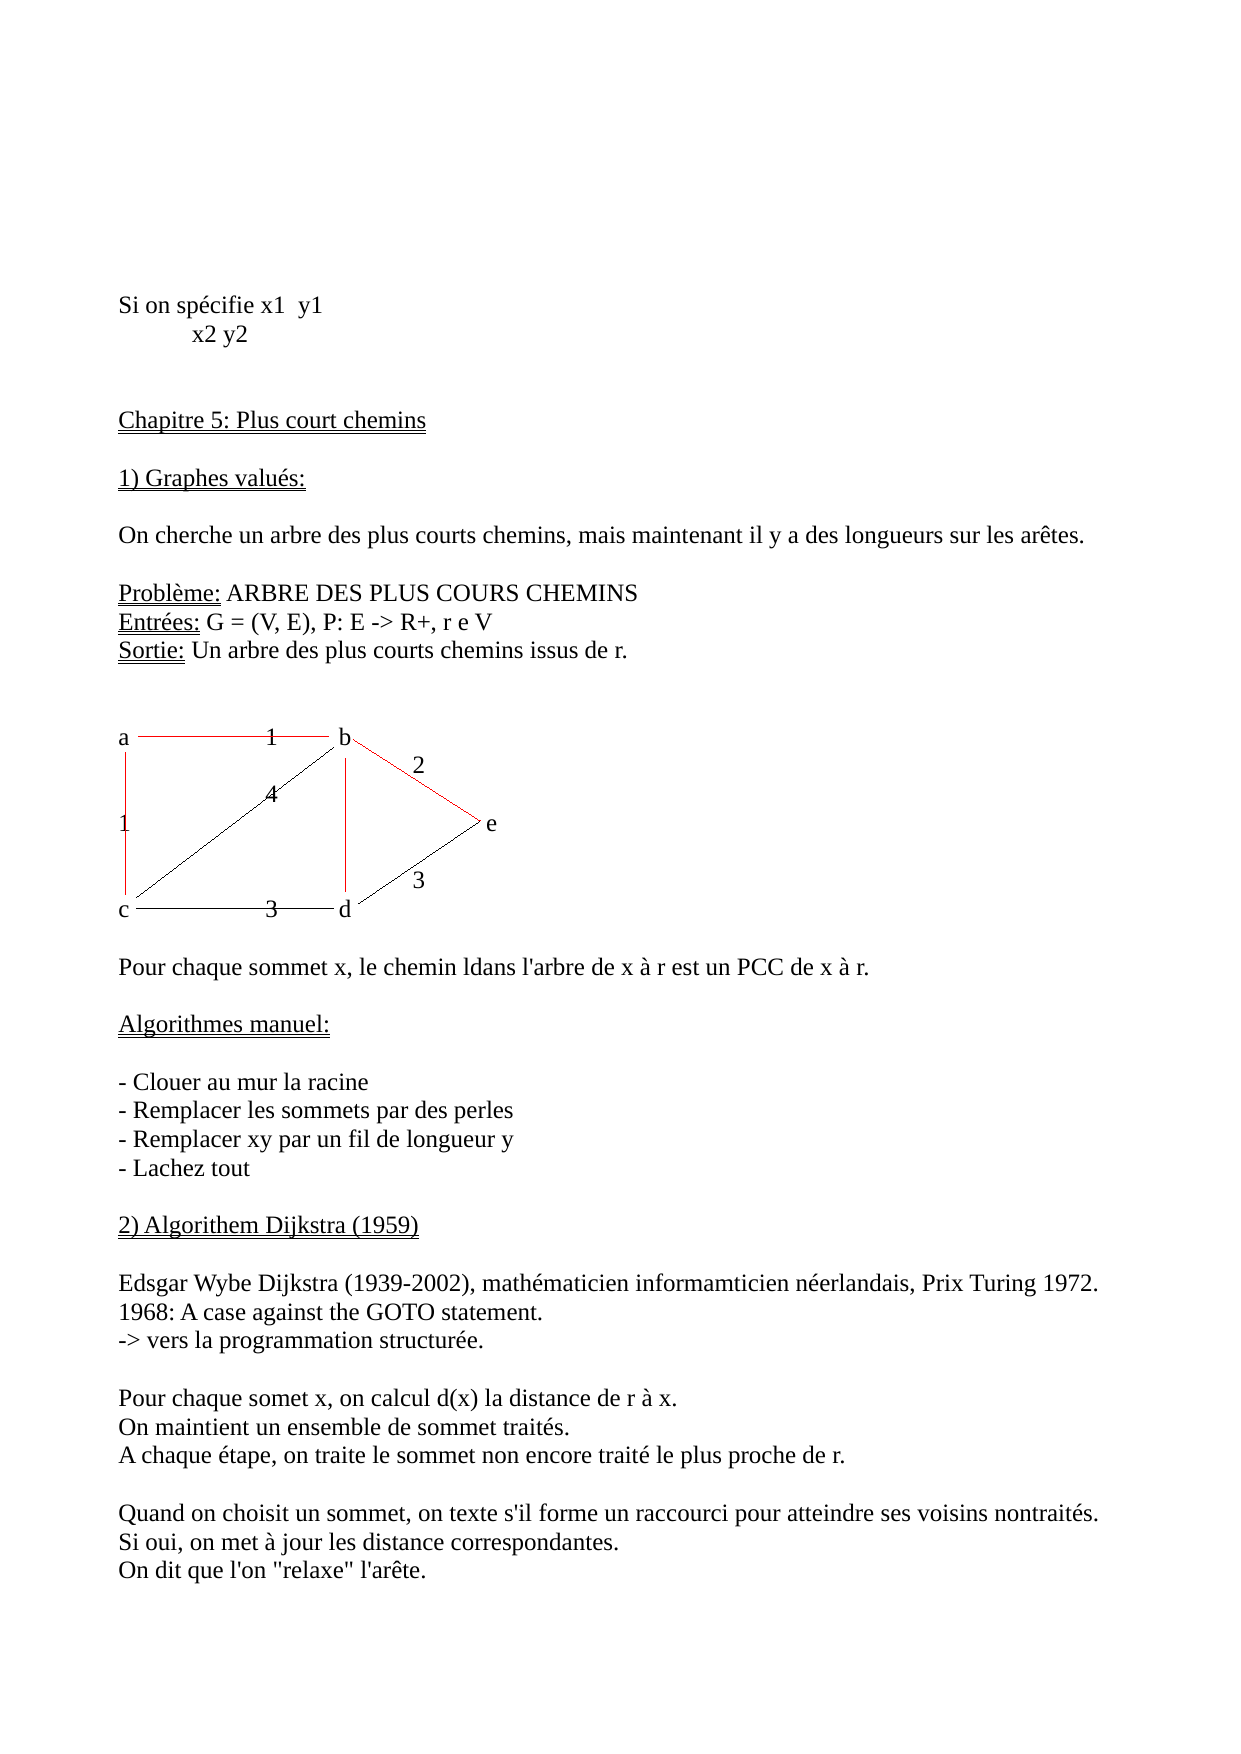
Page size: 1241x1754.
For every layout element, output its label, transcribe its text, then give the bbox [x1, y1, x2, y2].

text A chaque étape, on traite le sommet non encore traité le plus proche de r. [118, 1441, 1122, 1469]
text Pour chaque sommet x, le chemin ldans l'arbre de x à r est un PCC de x à r. [118, 952, 1122, 981]
text 1) Graphes valués: [118, 463, 1122, 492]
text 2) Algorithem Dijkstra (1959) [118, 1211, 1122, 1239]
text x2 y2 [118, 319, 1122, 348]
text Chapitre 5: Plus court chemins [118, 406, 1122, 434]
text a 1 b [118, 722, 1122, 751]
text - Clouer au mur la racine [118, 1067, 1122, 1096]
text Quand on choisit un sommet, on texte s'il forme un raccourci pour atteindre ses voisins nontraités. Si oui, on met à jour les distance correspondantes. [118, 1498, 1122, 1556]
text Algorithmes manuel: [118, 1009, 1122, 1038]
text 1968: A case against the GOTO statement. [118, 1297, 1122, 1326]
text - Remplacer xy par un fil de longueur y [118, 1124, 1122, 1153]
text -> vers la programmation structurée. [118, 1326, 1122, 1354]
text On cherche un arbre des plus courts chemins, mais maintenant il y a des longueurs sur les arêtes. [118, 521, 1122, 549]
text Si on spécifie x1 y1 [118, 291, 1122, 319]
text Edsgar Wybe Dijkstra (1939-2002), mathématicien informamticien néerlandais, Prix Turing 1972. [118, 1268, 1122, 1297]
text [118, 866, 125, 894]
text c 3 d [118, 894, 1122, 923]
text - Lachez tout [118, 1153, 1122, 1182]
text 1 e [118, 808, 125, 837]
text - Remplacer les sommets par des perles [118, 1096, 1122, 1124]
text [118, 779, 125, 808]
text 1 e [346, 808, 1122, 837]
text Entrées: G = (V, E), P: E -> R+, r e V [118, 607, 1122, 636]
text On dit que l'on "relaxe" l'arête. [118, 1556, 1122, 1584]
text On maintient un ensemble de sommet traités. [118, 1412, 1122, 1441]
text Problème: ARBRE DES PLUS COURS CHEMINS [118, 578, 1122, 607]
text 2 [118, 751, 1122, 779]
text [346, 779, 1122, 808]
text 1 e [126, 808, 345, 837]
text Sortie: Un arbre des plus courts chemins issus de r. [118, 636, 1122, 664]
text Pour chaque somet x, on calcul d(x) la distance de r à x. [118, 1383, 1122, 1412]
text 3 [126, 866, 1122, 894]
text 4 [126, 779, 345, 808]
